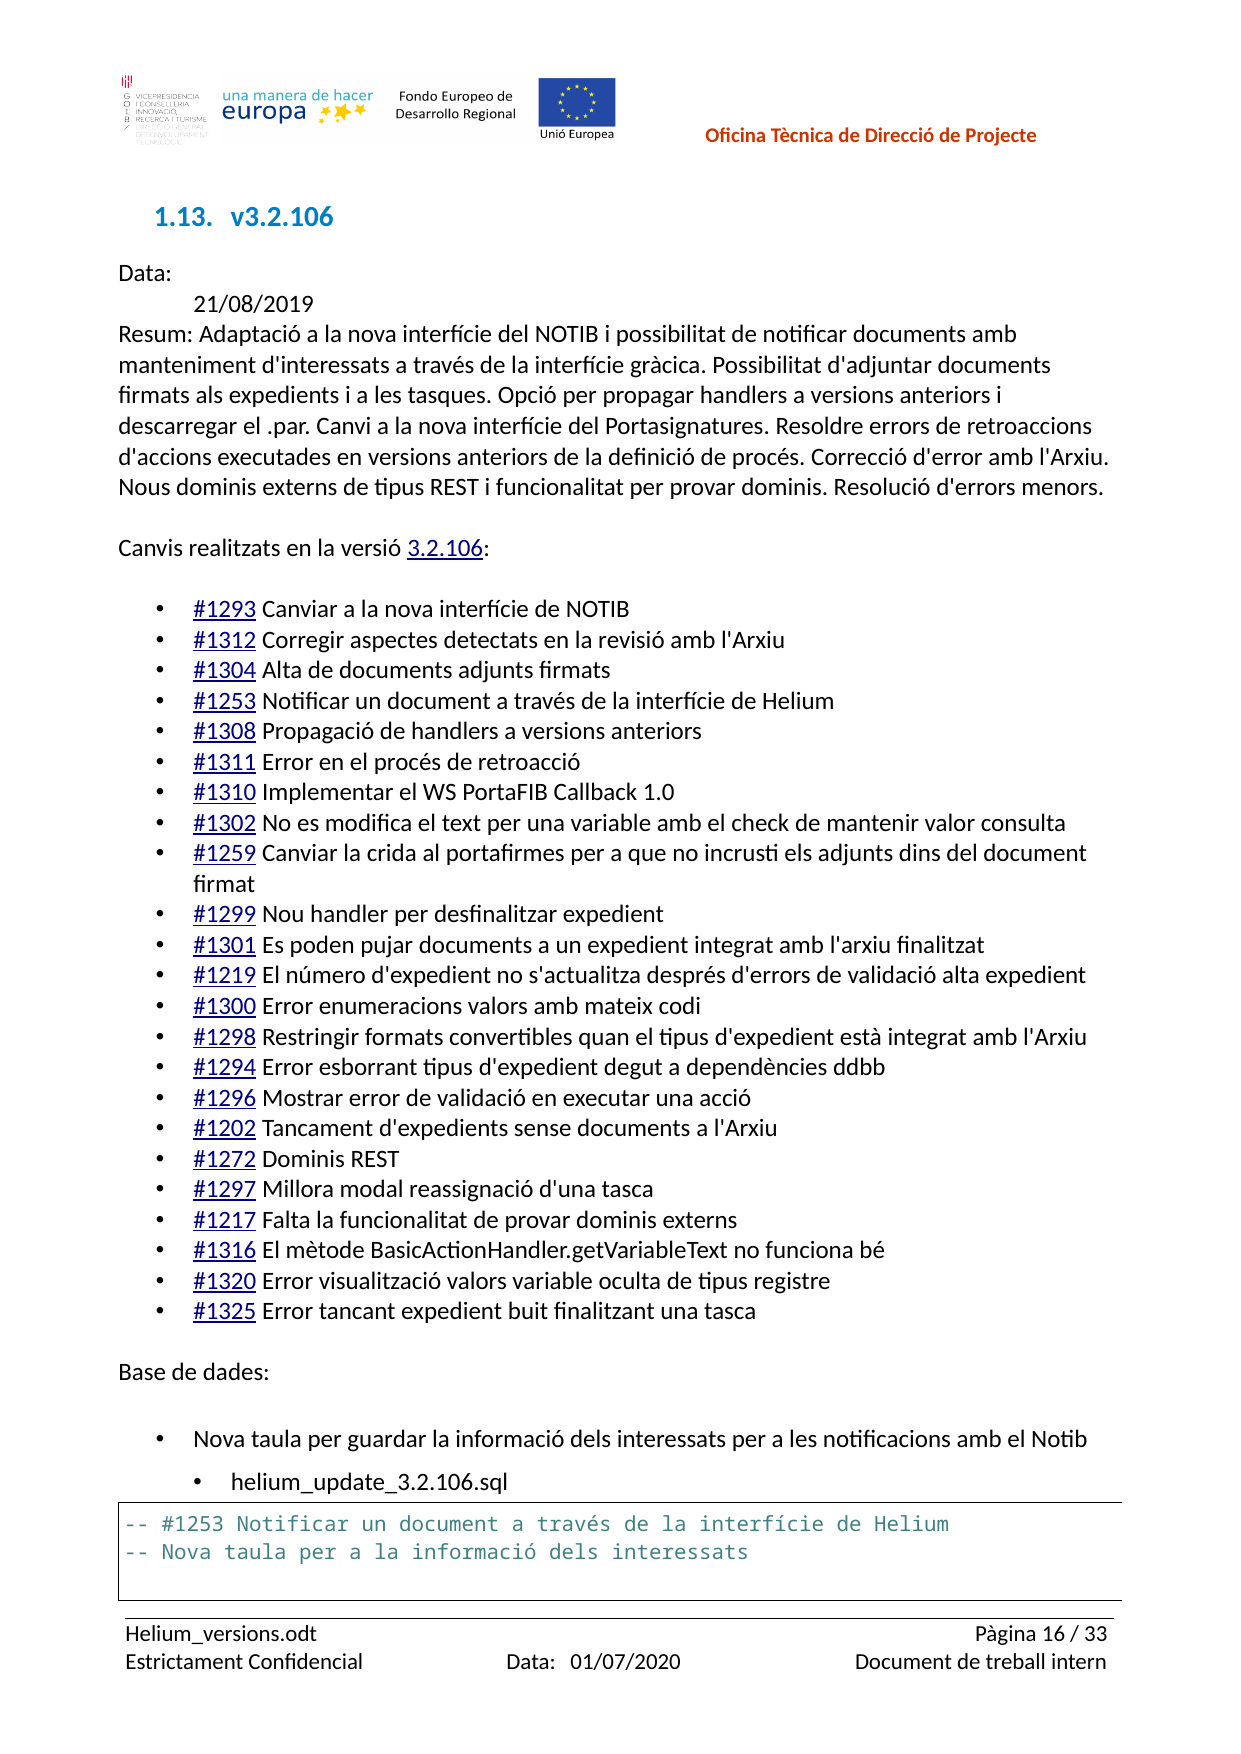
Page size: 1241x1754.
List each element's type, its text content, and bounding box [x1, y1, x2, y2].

list #1296 Mostrar error de validació en executar una acció [156, 1082, 1122, 1112]
list #1301 Es poden pujar documents a un expedient integrat amb l'arxiu finalitzat [156, 929, 1122, 959]
text 21/08/2019 [118, 288, 1122, 319]
list #1300 Error enumeracions valors amb mateix codi [156, 990, 1122, 1021]
list Nova taula per guardar la informació dels interessats per a les notificacions amb el Notib [156, 1423, 1122, 1454]
list #1293 Canviar a la nova interfície de NOTIB [156, 593, 1122, 624]
list #1219 El número d'expedient no s'actualitza després d'errors de validació alta expedient [156, 959, 1122, 990]
list #1312 Corregir aspectes detectats en la revisió amb l'Arxiu [156, 624, 1122, 654]
list #1316 El mètode BasicActionHandler.getVariableText no funciona bé [156, 1234, 1122, 1265]
list #1302 No es modifica el text per una variable amb el check de mantenir valor consulta [156, 807, 1122, 837]
picture [219, 73, 621, 147]
list #1202 Tancament d'expedients sense documents a l'Arxiu [156, 1112, 1122, 1143]
list #1298 Restringir formats convertibles quan el tipus d'expedient està integrat amb l'Arxiu [156, 1021, 1122, 1051]
list #1272 Dominis REST [156, 1143, 1122, 1173]
text Resum: Adaptació a la nova interfície del NOTIB i possibilitat de notificar documents amb manteniment d'interessats a través de la interfície gràcica. Possibilitat d'adjuntar documents firmats als expedients i a les tasques. Opció per propagar handlers a versions anteriors i descarregar el .par. Canvi a la nova interfície del Portasignatures. Resoldre errors de retroaccions d'accions executades en versions anteriors de la definició de procés. Correcció d'error amb l'Arxiu. Nous dominis externs de tipus REST i funcionalitat per provar dominis. Resolució d'errors menors. [118, 319, 1122, 502]
text Base de dades: [118, 1356, 1122, 1387]
table_header -- #1253 Notificar un document a través de la interfície de Helium -- Nova taula per a la informació dels interessats [119, 1503, 1122, 1600]
list helium_update_3.2.106.sql [193, 1466, 1122, 1496]
list #1308 Propagació de handlers a versions anteriors [156, 715, 1122, 746]
list #1297 Millora modal reassignació d'una tasca [156, 1173, 1122, 1204]
text Canvis realitzats en la versió 3.2.106: [118, 532, 1122, 563]
list #1310 Implementar el WS PortaFIB Callback 1.0 [156, 776, 1122, 807]
list #1311 Error en el procés de retroacció [156, 746, 1122, 776]
list #1217 Falta la funcionalitat de provar dominis externs [156, 1204, 1122, 1234]
list #1304 Alta de documents adjunts firmats [156, 654, 1122, 685]
list #1320 Error visualització valors variable oculta de tipus registre [156, 1265, 1122, 1295]
list #1299 Nou handler per desfinalitzar expedient [156, 898, 1122, 929]
subtitle v3.2.106 [153, 198, 1122, 234]
list #1294 Error esborrant tipus d'expedient degut a dependències ddbb [156, 1051, 1122, 1082]
text Data: [118, 258, 1122, 288]
picture [118, 73, 213, 147]
list #1253 Notificar un document a través de la interfície de Helium [156, 685, 1122, 715]
list #1325 Error tancant expedient buit finalitzant una tasca [156, 1295, 1122, 1326]
list #1259 Canviar la crida al portafirmes per a que no incrusti els adjunts dins del document firmat [156, 837, 1122, 898]
